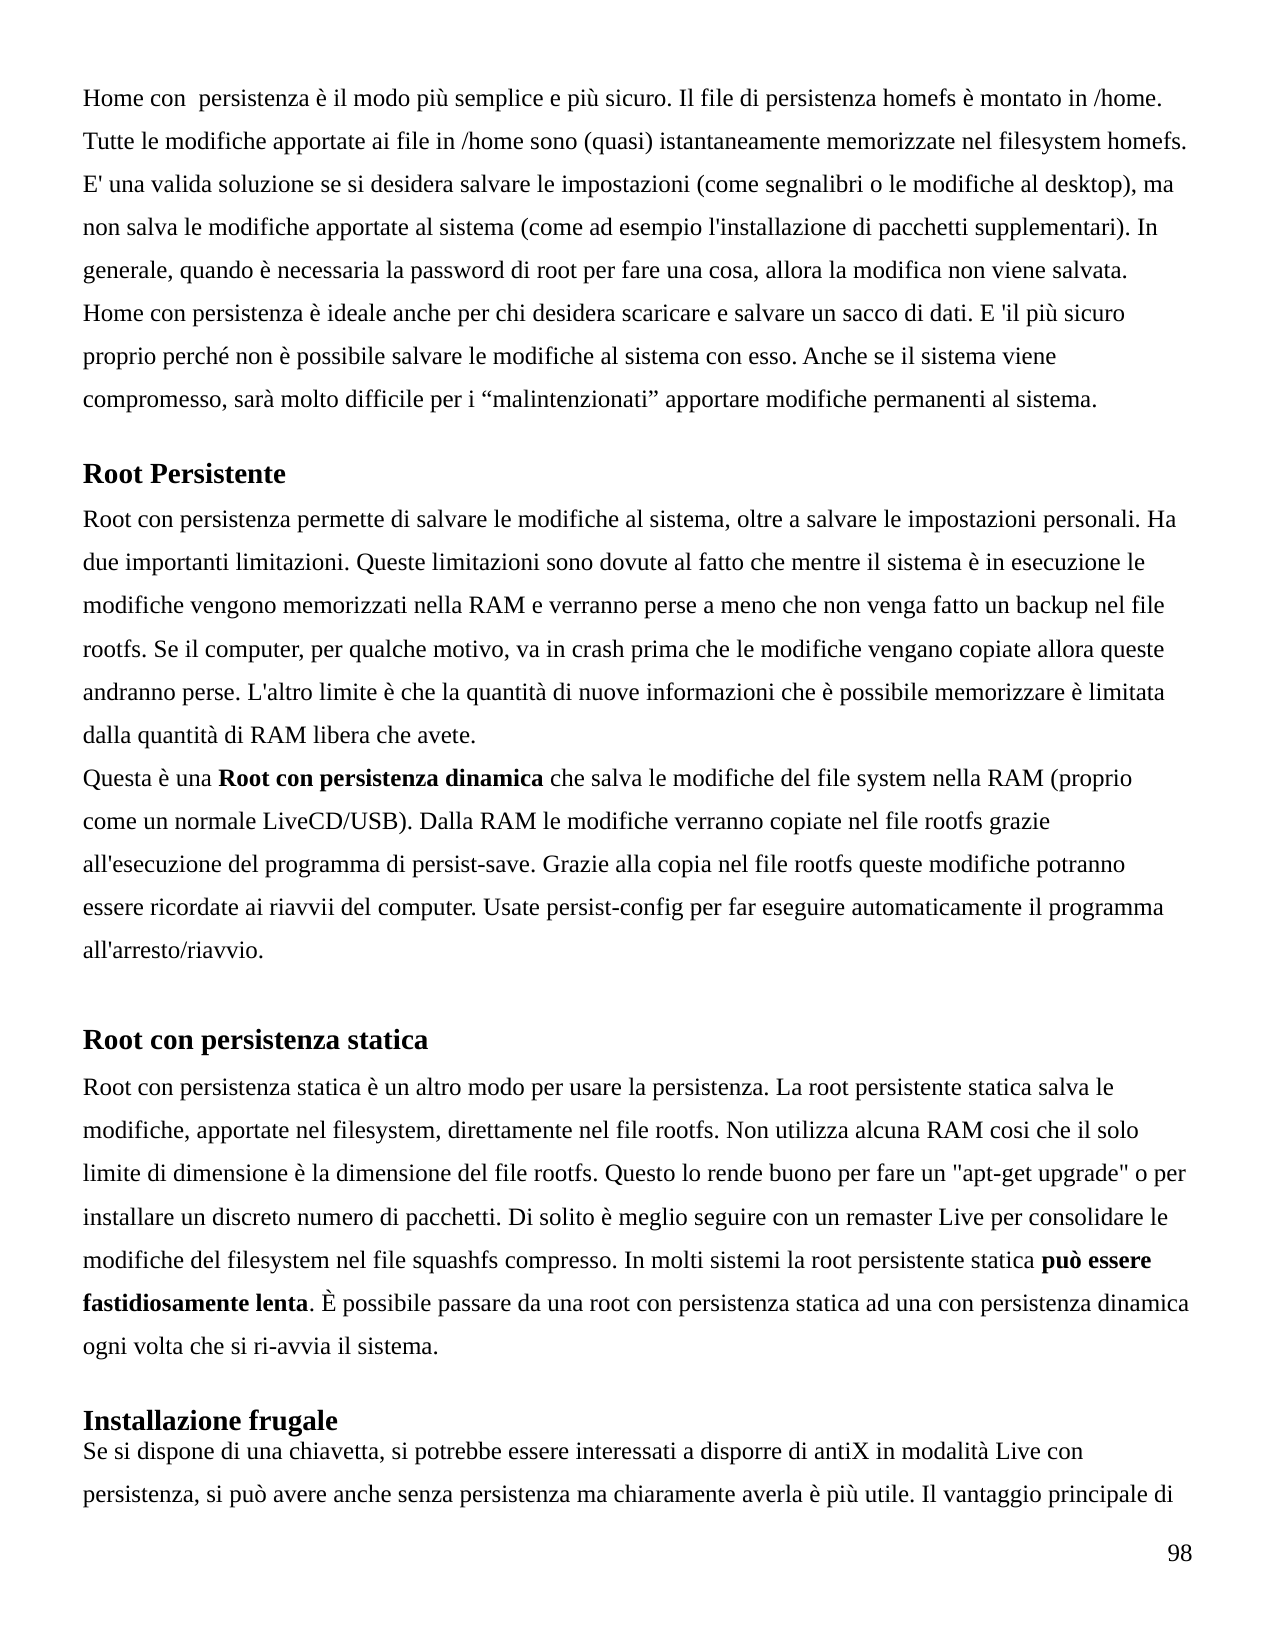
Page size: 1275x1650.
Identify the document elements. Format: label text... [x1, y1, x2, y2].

text Home con persistenza è il modo più semplice e più sicuro. Il file di persistenza homefs è montato in /home. Tutte le modifiche apportate ai file in /home sono (quasi) istantaneamente memorizzate nel filesystem homefs. E' una valida soluzione se si desidera salvare le impostazioni (come segnalibri o le modifiche al desktop), ma non salva le modifiche apportate al sistema (come ad esempio l'installazione di pacchetti supplementari). In generale, quando è necessaria la password di root per fare una cosa, allora la modifica non viene salvata. Home con persistenza è ideale anche per chi desidera scaricare e salvare un sacco di dati. E 'il più sicuro proprio perché non è possibile salvare le modifiche al sistema con esso. Anche se il sistema viene compromesso, sarà molto difficile per i “malintenzionati” apportare modifiche permanenti al sistema. [83, 83, 1192, 413]
text Root Persistente [83, 456, 1192, 490]
text Root con persistenza statica [83, 1022, 1192, 1055]
text Root con persistenza statica è un altro modo per usare la persistenza. La root persistente statica salva le modifiche, apportate nel filesystem, direttamente nel file rootfs. Non utilizza alcuna RAM cosi che il solo limite di dimensione è la dimensione del file rootfs. Questo lo rende buono per fare un "apt-get upgrade" o per installare un discreto numero di pacchetti. Di solito è meglio seguire con un remaster Live per consolidare le modifiche del filesystem nel file squashfs compresso. In molti sistemi la root persistente statica può essere fastidiosamente lenta. È possibile passare da una root con persistenza statica ad una con persistenza dinamica ogni volta che si ri-avvia il sistema. [83, 1072, 1192, 1360]
text Root con persistenza permette di salvare le modifiche al sistema, oltre a salvare le impostazioni personali. Ha due importanti limitazioni. Queste limitazioni sono dovute al fatto che mentre il sistema è in esecuzione le modifiche vengono memorizzati nella RAM e verranno perse a meno che non venga fatto un backup nel file rootfs. Se il computer, per qualche motivo, va in crash prima che le modifiche vengano copiate allora queste andranno perse. L'altro limite è che la quantità di nuove informazioni che è possibile memorizzare è limitata dalla quantità di RAM libera che avete. [83, 504, 1192, 749]
text Se si dispone di una chiavetta, si potrebbe essere interessati a disporre di antiX in modalità Live con persistenza, si può avere anche senza persistenza ma chiaramente averla è più utile. Il vantaggio principale di [83, 1436, 1192, 1508]
text Installazione frugale [83, 1403, 1192, 1436]
text Questa è una Root con persistenza dinamica che salva le modifiche del file system nella RAM (proprio come un normale LiveCD/USB). Dalla RAM le modifiche verranno copiate nel file rootfs grazie all'esecuzione del programma di persist-save. Grazie alla copia nel file rootfs queste modifiche potranno essere ricordate ai riavvii del computer. Usate persist-config per far eseguire automaticamente il programma all'arresto/riavvio. [83, 763, 1192, 964]
